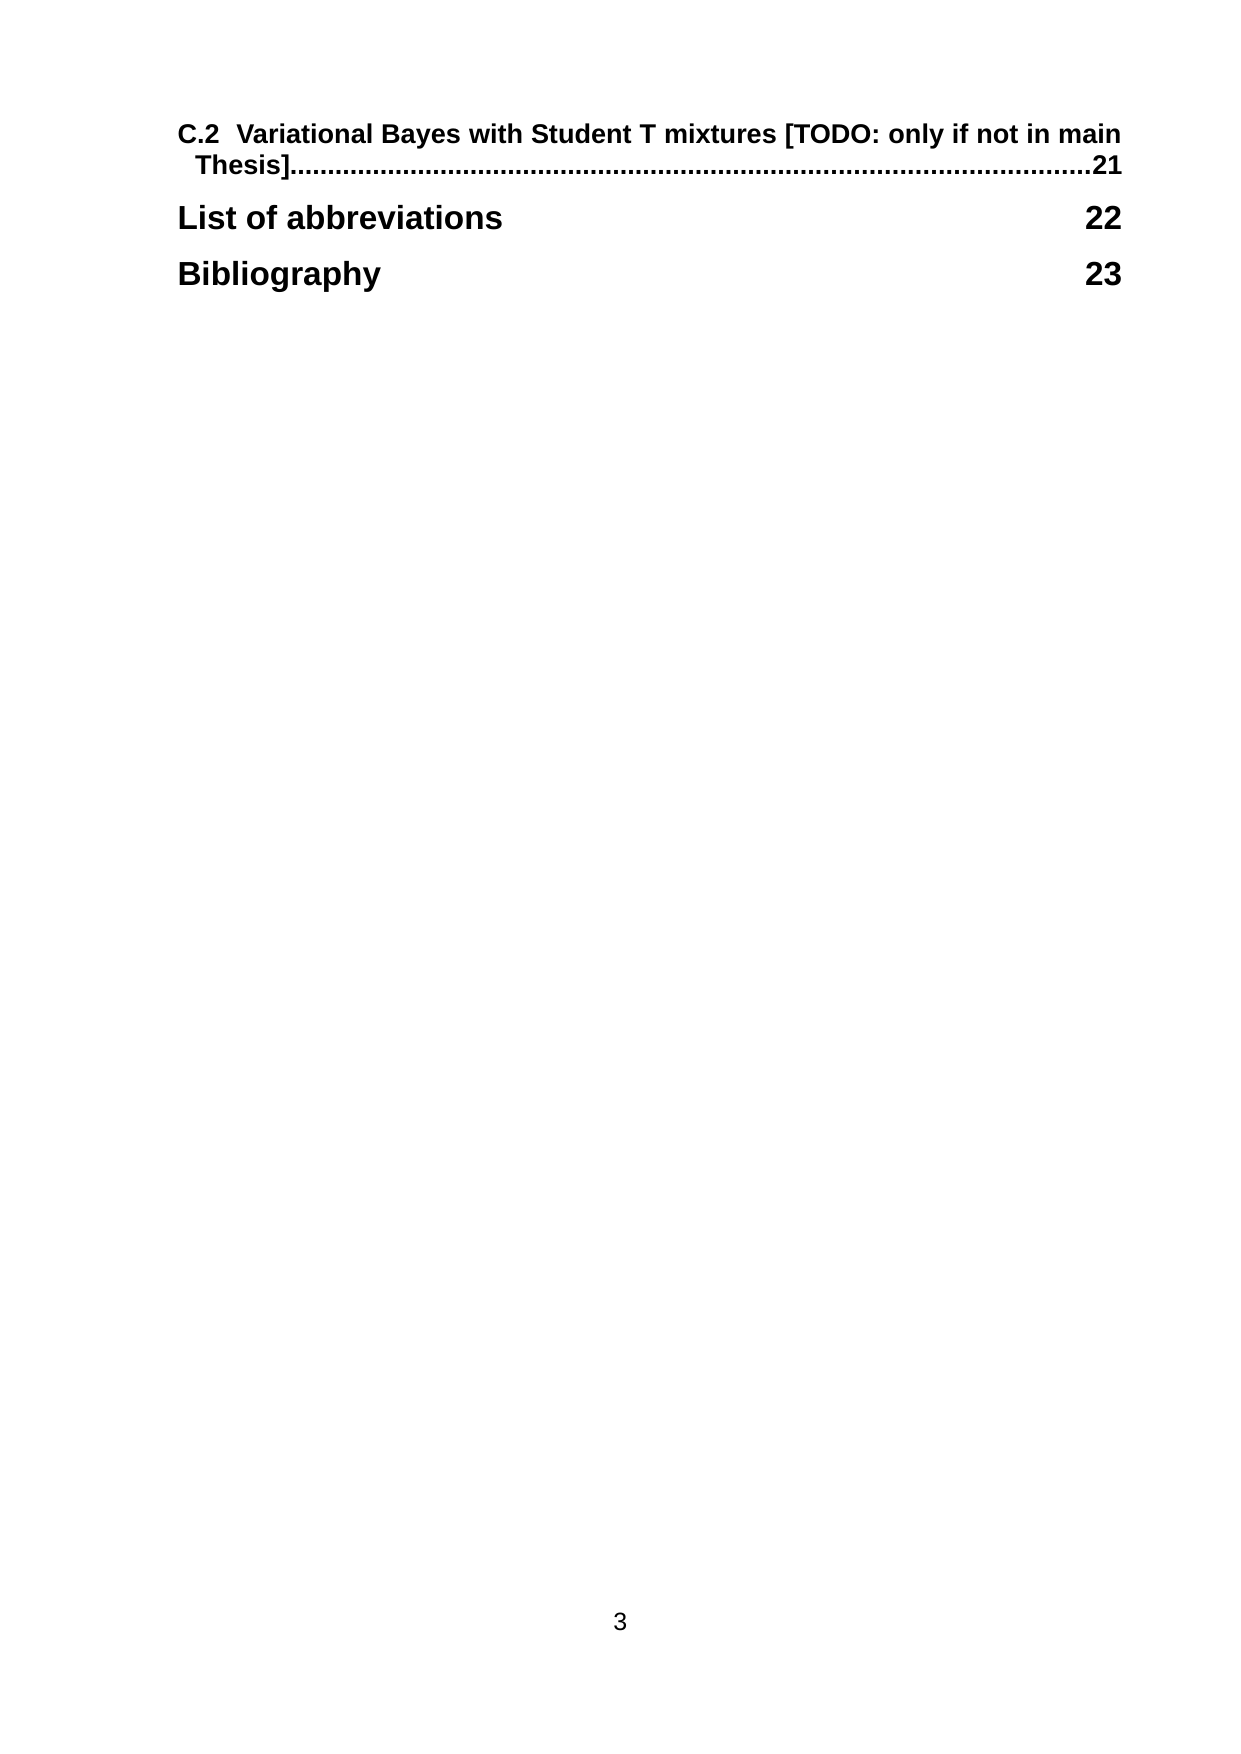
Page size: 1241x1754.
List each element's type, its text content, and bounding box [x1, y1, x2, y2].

text Bibliography 23 [118, 254, 1122, 293]
text List of abbreviations 22 [118, 198, 1122, 237]
text C.2 Variational Bayes with Student T mixtures [TODO: only if not in main Thesis] 21 [118, 118, 1122, 181]
